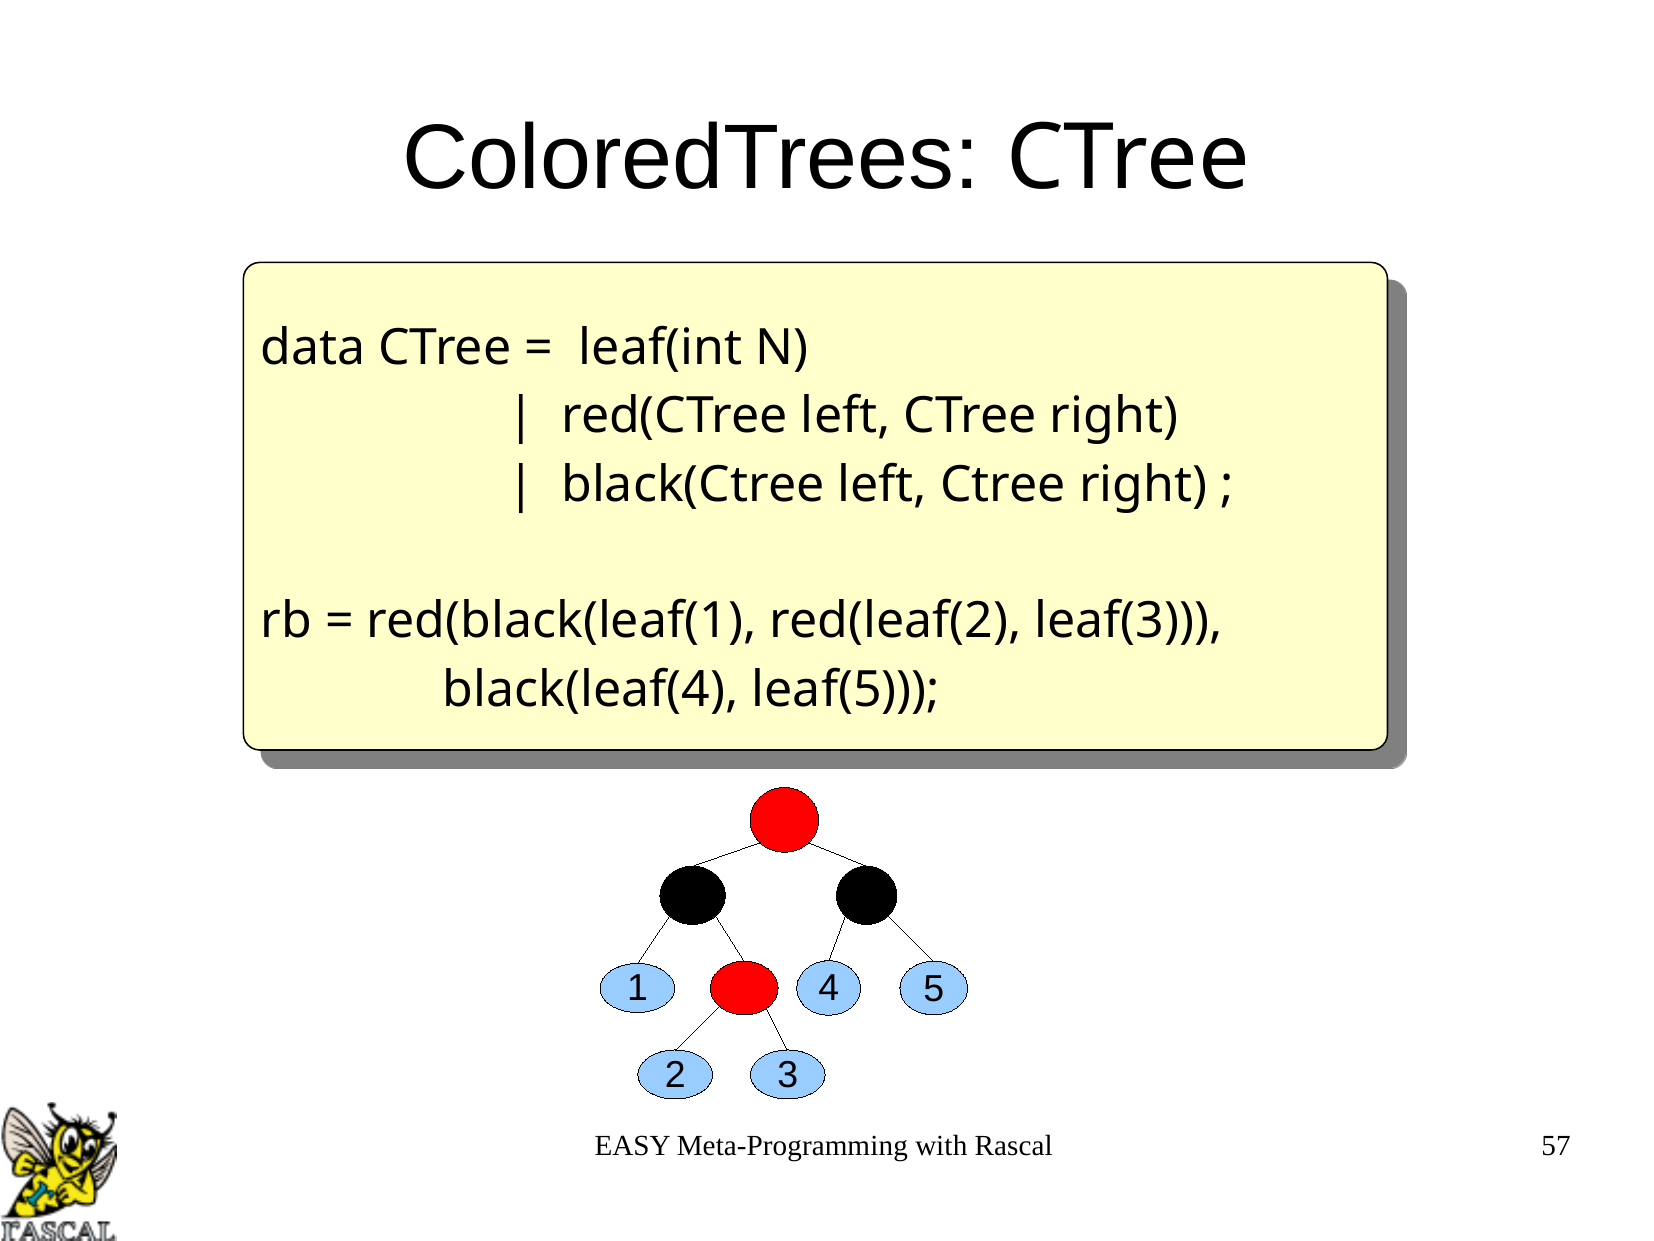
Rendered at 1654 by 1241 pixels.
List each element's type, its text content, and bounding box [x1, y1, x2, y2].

text_box [836, 866, 897, 925]
text_box 1 [600, 963, 675, 1013]
text_box 2 [637, 1049, 713, 1099]
text_box 4 [796, 960, 861, 1016]
text_box [243, 262, 1388, 751]
text_box [750, 787, 819, 853]
text_box [659, 866, 726, 925]
picture [0, 1102, 117, 1241]
text_box data CTree = leaf(int N) | red(CTree left, CTree right) | black(Ctree left, Ctree right) ; rb = red(black(leaf(1), red(leaf(2), leaf(3))), black(leaf(4), leaf(5))); [246, 303, 1332, 736]
text_box 3 [750, 1049, 826, 1099]
text_box [710, 961, 779, 1015]
text_box 5 [899, 961, 968, 1015]
title ColoredTrees: CTree [82, 56, 1571, 249]
